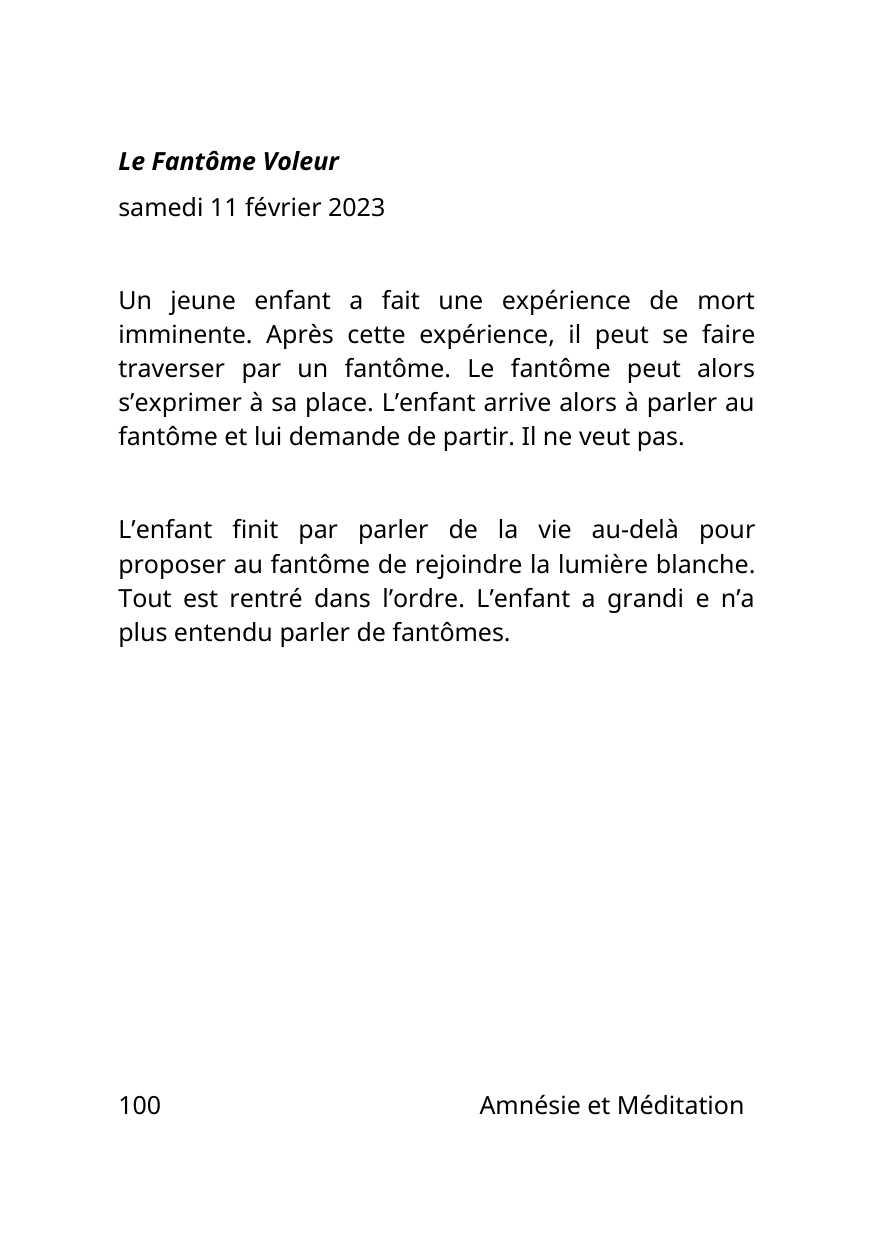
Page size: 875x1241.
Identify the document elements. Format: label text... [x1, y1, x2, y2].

text Un jeune enfant a fait une expérience de mort imminente. Après cette expérience, il peut se faire traverser par un fantôme. Le fantôme peut alors s’exprimer à sa place. L’enfant arrive alors à parler au fantôme et lui demande de partir. Il ne veut pas. [118, 283, 756, 453]
subtitle Le Fantôme Voleur [118, 143, 756, 177]
text L’enfant finit par parler de la vie au-delà pour proposer au fantôme de rejoindre la lumière blanche. Tout est rentré dans l’ordre. L’enfant a grandi e n’a plus entendu parler de fantômes. [118, 512, 756, 648]
text samedi 11 février 2023 [118, 190, 756, 224]
